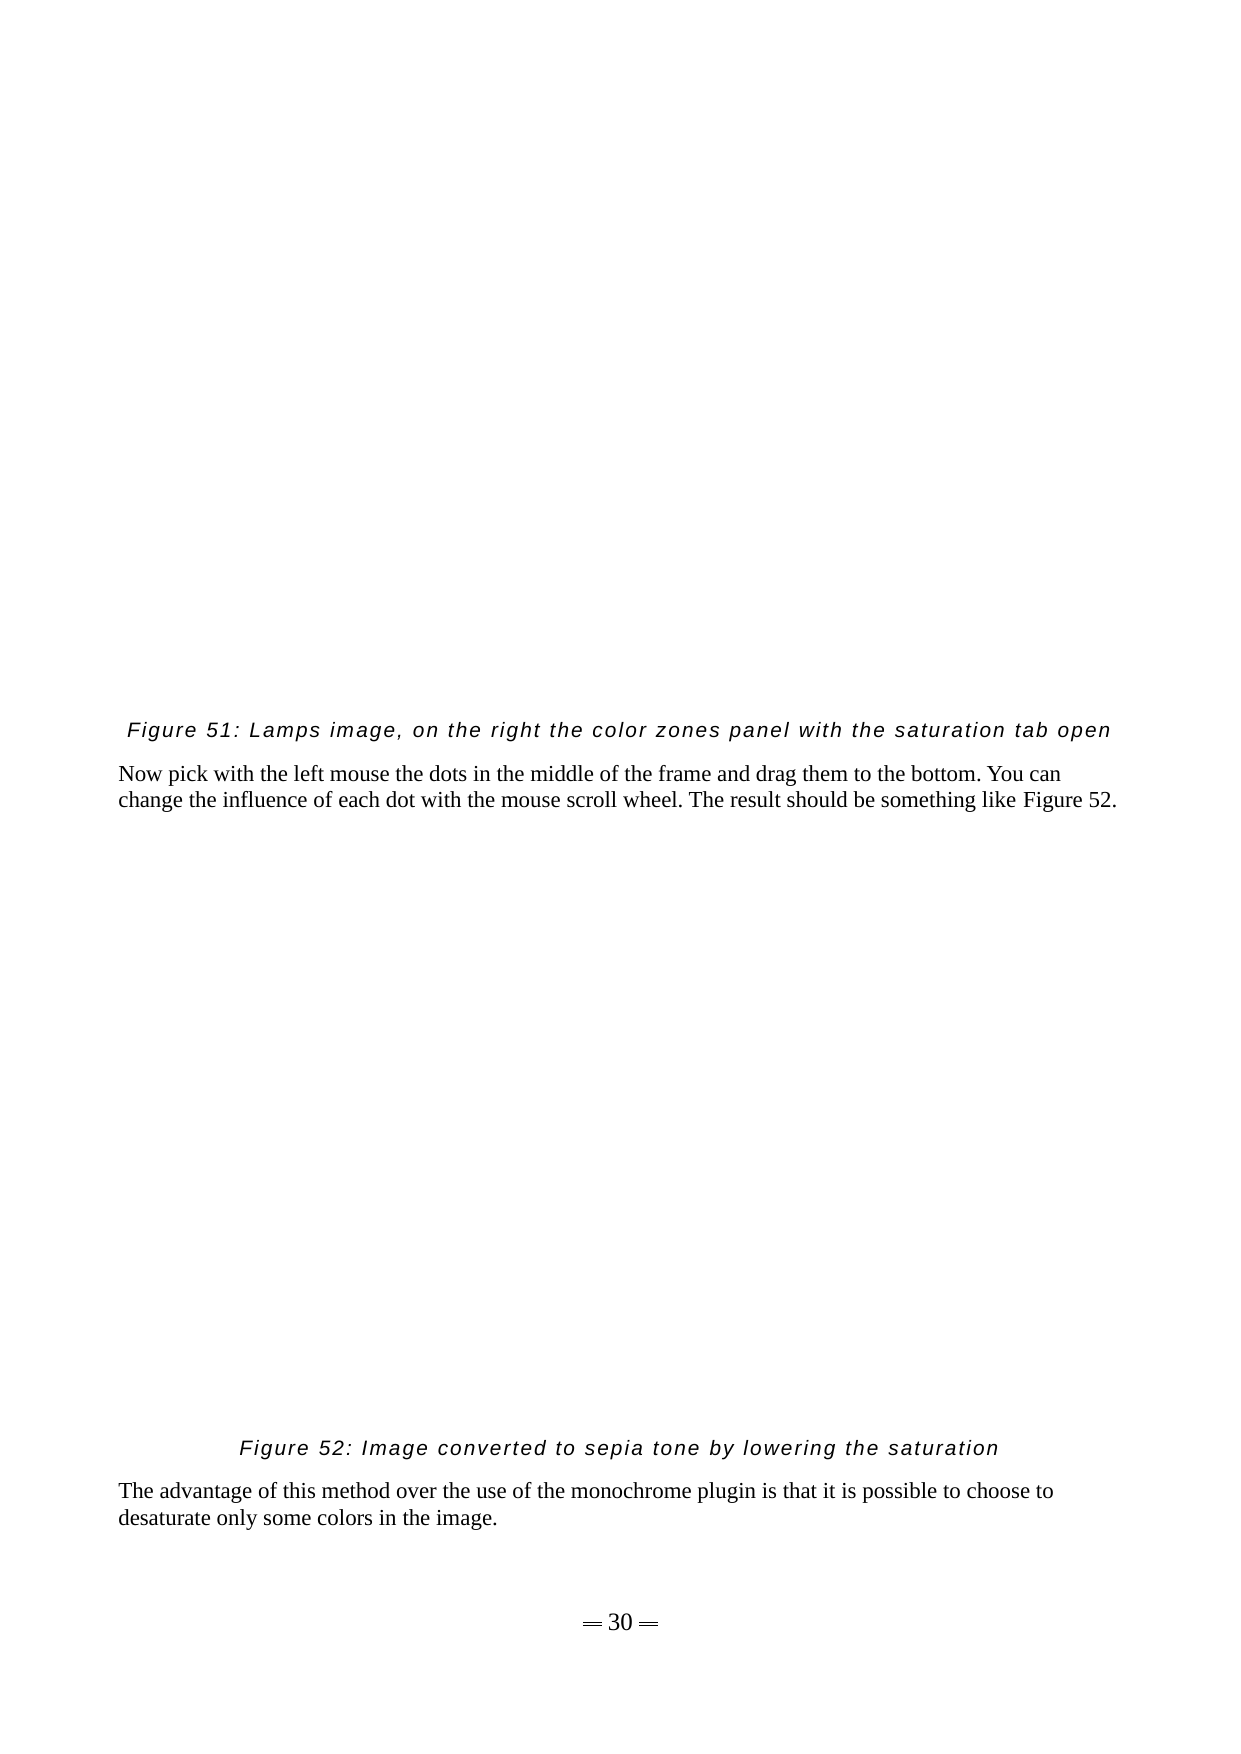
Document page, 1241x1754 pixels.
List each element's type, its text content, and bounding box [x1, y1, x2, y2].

text Now pick with the left mouse the dots in the middle of the frame and drag them to the bottom. You can change the influence of each dot with the mouse scroll wheel. The result should be something like Figure 52. [118, 742, 1122, 845]
text [118, 116, 1122, 128]
text Figure 52: Image converted to sepia tone by lowering the saturation [118, 845, 1122, 1459]
text The advantage of this method over the use of the monochrome plugin is that it is possible to choose to desaturate only some colors in the image. [118, 1459, 1122, 1530]
text Figure 51: Lamps image, on the right the color zones panel with the saturation tab open [118, 128, 1122, 742]
